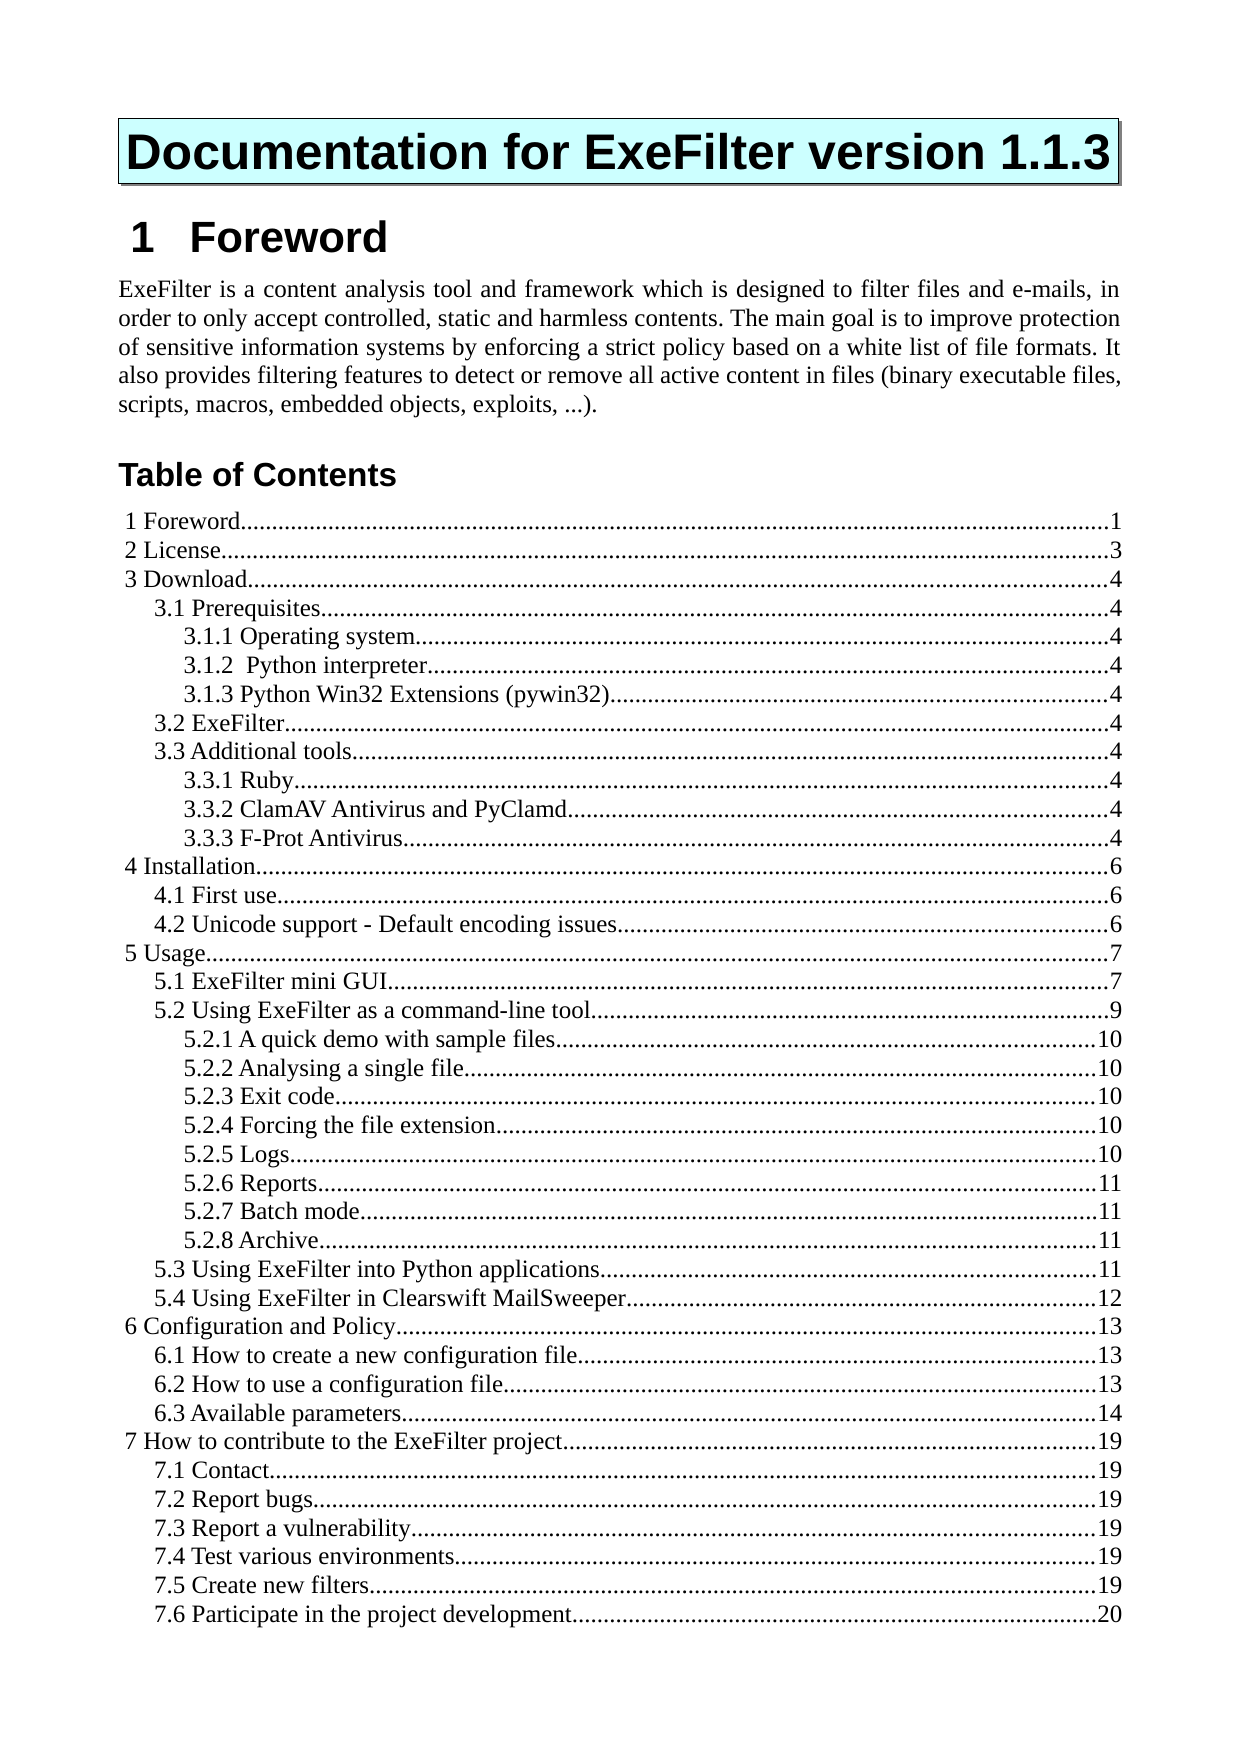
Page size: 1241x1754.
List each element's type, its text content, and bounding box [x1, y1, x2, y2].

text 3.1.2 Python interpreter 4 [177, 650, 1122, 679]
text 3.3.1 Ruby 4 [177, 765, 1122, 794]
text 4.1 First use 6 [148, 880, 1122, 909]
text 3.1 Prerequisites 4 [148, 593, 1122, 621]
text 3.2 ExeFilter 4 [148, 708, 1122, 736]
text 5.2.8 Archive 11 [177, 1225, 1122, 1254]
text 6.2 How to use a configuration file 13 [148, 1369, 1122, 1398]
text 4.2 Unicode support - Default encoding issues 6 [148, 909, 1122, 938]
text 7.3 Report a vulnerability 19 [148, 1513, 1122, 1541]
text 3.3.2 ClamAV Antivirus and PyClamd 4 [177, 794, 1122, 823]
text ExeFilter is a content analysis tool and framework which is designed to filter files and e-mails, in order to only accept controlled, static and harmless contents. The main goal is to improve protection of sensitive information systems by enforcing a strict policy based on a white list of file formats. It also provides filtering features to detect or remove all active content in files (binary executable files, scripts, macros, embedded objects, exploits, ...). [118, 274, 1122, 418]
text 7.6 Participate in the project development 20 [148, 1599, 1122, 1628]
text 7.1 Contact 19 [148, 1455, 1122, 1484]
text 3 Download 4 [118, 564, 1122, 593]
text 7.5 Create new filters 19 [148, 1570, 1122, 1599]
text 5.2.1 A quick demo with sample files 10 [177, 1024, 1122, 1053]
text 5.2 Using ExeFilter as a command-line tool 9 [148, 995, 1122, 1024]
text 5 Usage 7 [118, 938, 1122, 966]
text 3.1.1 Operating system 4 [177, 621, 1122, 650]
text 3.3 Additional tools 4 [148, 736, 1122, 765]
text 5.2.4 Forcing the file extension 10 [177, 1110, 1122, 1139]
text 1 Foreword 1 [118, 506, 1122, 535]
text 5.2.6 Reports 11 [177, 1168, 1122, 1196]
text 3.1.3 Python Win32 Extensions (pywin32) 4 [177, 679, 1122, 708]
text 4 Installation 6 [118, 851, 1122, 880]
text 5.3 Using ExeFilter into Python applications 11 [148, 1254, 1122, 1283]
text 5.2.3 Exit code 10 [177, 1081, 1122, 1110]
text 5.2.5 Logs 10 [177, 1139, 1122, 1168]
text 5.1 ExeFilter mini GUI 7 [148, 966, 1122, 995]
text 7.2 Report bugs 19 [148, 1484, 1122, 1513]
subtitle Foreword [118, 211, 1122, 262]
text 6.1 How to create a new configuration file 13 [148, 1340, 1122, 1369]
text 6 Configuration and Policy 13 [118, 1311, 1122, 1340]
subtitle Table of Contents [118, 456, 1122, 494]
text 5.2.2 Analysing a single file 10 [177, 1053, 1122, 1081]
text 2 License 3 [118, 535, 1122, 564]
text 3.3.3 F-Prot Antivirus 4 [177, 823, 1122, 851]
text 6.3 Available parameters 14 [148, 1398, 1122, 1426]
text 7 How to contribute to the ExeFilter project 19 [118, 1426, 1122, 1455]
text 7.4 Test various environments 19 [148, 1541, 1122, 1570]
text 5.4 Using ExeFilter in Clearswift MailSweeper 12 [148, 1283, 1122, 1311]
text 5.2.7 Batch mode 11 [177, 1196, 1122, 1225]
text Documentation for ExeFilter version 1.1.3 [119, 119, 1118, 183]
